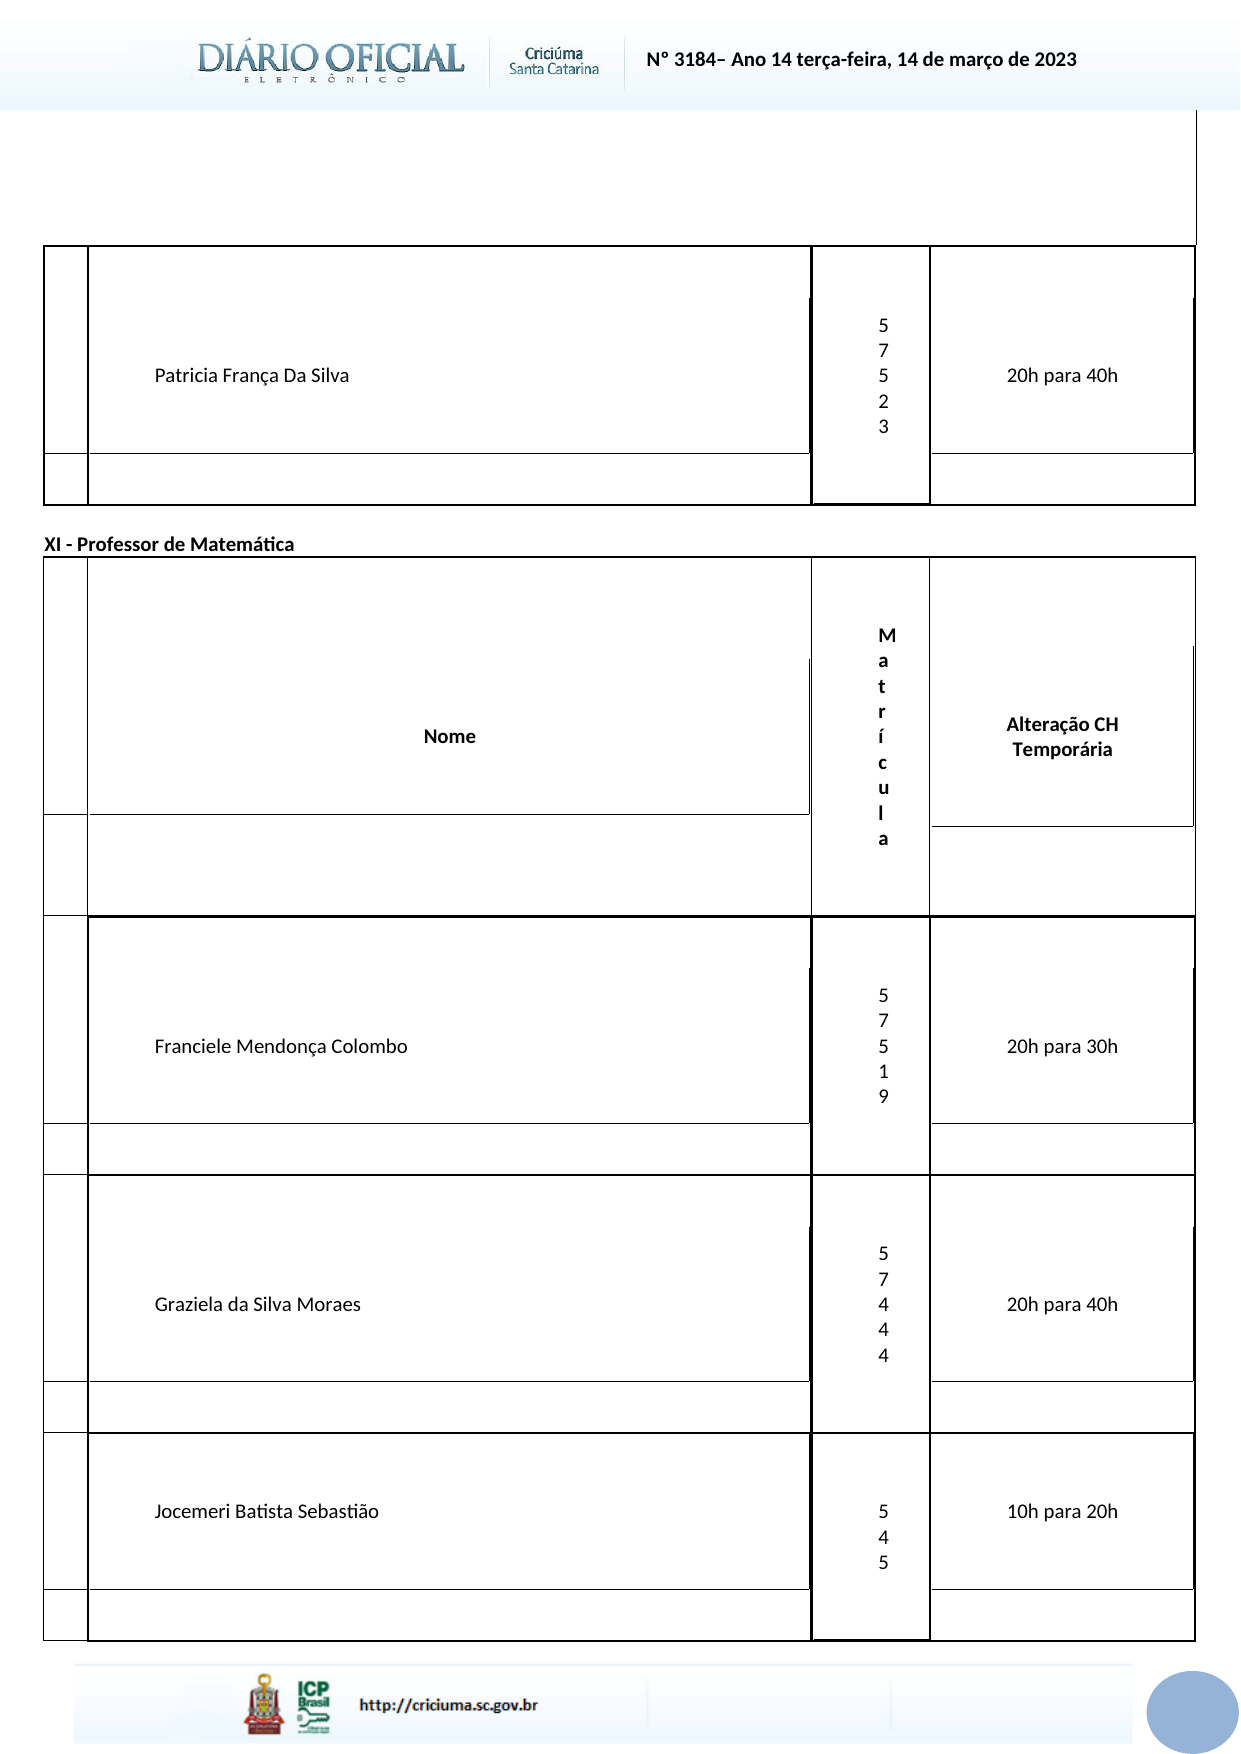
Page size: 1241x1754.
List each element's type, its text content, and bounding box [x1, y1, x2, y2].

table_cell 4 [45, 454, 87, 503]
table_cell 57523 [813, 247, 929, 503]
table_cell Franciele Mendonça Colombo [89, 918, 810, 1174]
table_cell 20h para 40h [931, 1176, 1194, 1432]
table_header [44, 558, 87, 814]
table_cell Patricia França Da Silva [89, 247, 810, 503]
table_header Alteração CH Temporária [930, 558, 1195, 915]
table_cell 20h para 40h [931, 247, 1194, 503]
table_cell Jocemeri Batista Sebastião [89, 1434, 810, 1639]
table_header [44, 815, 87, 915]
table_header Nome [88, 558, 811, 915]
table_header Matrícula [812, 558, 929, 915]
table_cell 57444 [813, 1176, 929, 1432]
table_cell 57519 [813, 918, 929, 1174]
table_cell 3 [44, 1590, 87, 1639]
table_cell 2 [44, 1175, 87, 1381]
table_cell 1 [44, 1124, 87, 1174]
table_cell 4 [45, 247, 87, 453]
table_cell 1 [44, 916, 87, 1123]
table_cell 2 [44, 1382, 87, 1432]
table_cell 545 [813, 1434, 929, 1639]
text XI - Professor de Matemática [44, 531, 1196, 556]
table_cell 3 [44, 1433, 87, 1589]
table_cell 10h para 20h [931, 1434, 1194, 1639]
table_cell Graziela da Silva Moraes [89, 1176, 810, 1432]
table_cell 20h para 30h [931, 918, 1194, 1174]
